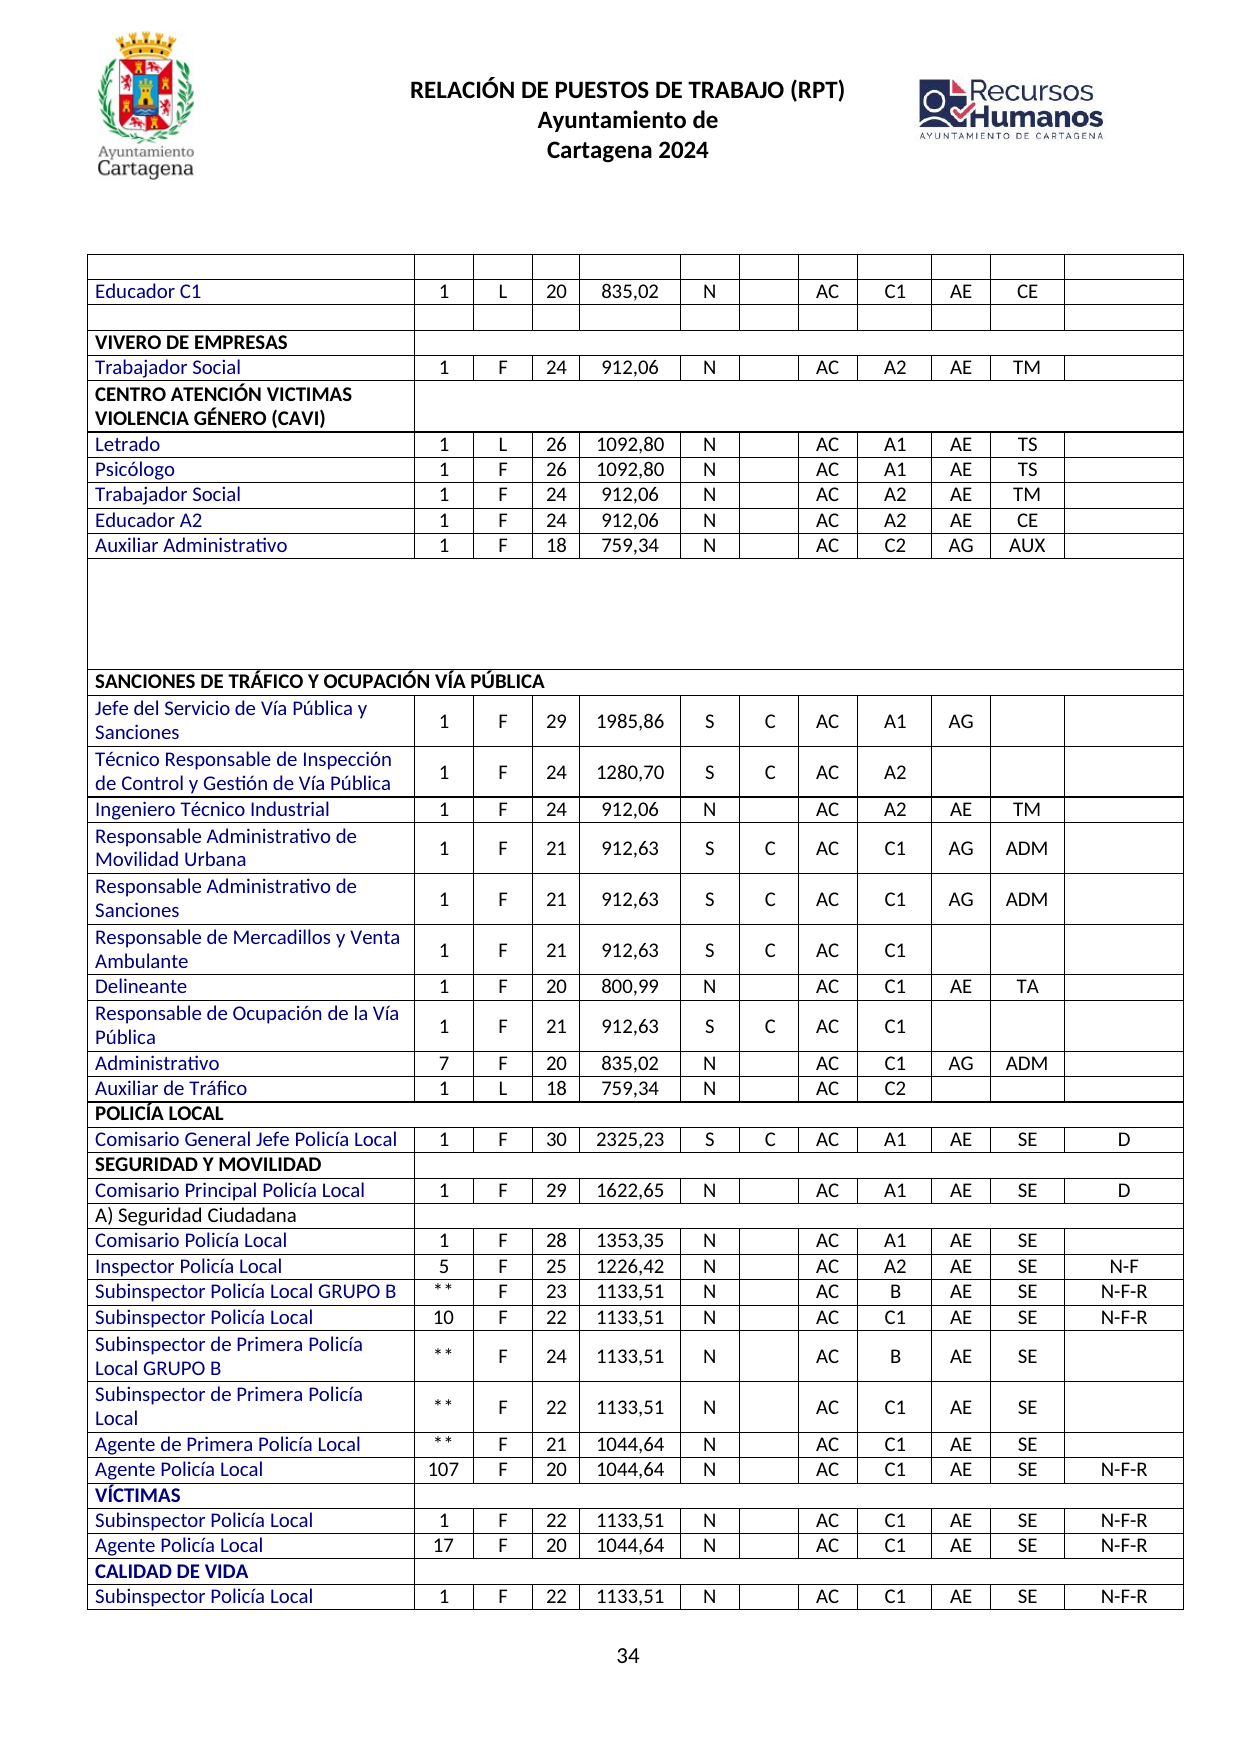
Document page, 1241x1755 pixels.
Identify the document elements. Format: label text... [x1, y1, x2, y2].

table_cell N [681, 1509, 739, 1533]
table_cell [1065, 874, 1183, 923]
table_cell 1092,80 [580, 433, 680, 457]
table_cell N-F [1065, 1255, 1183, 1279]
table_cell 1 [415, 798, 473, 822]
table_cell [740, 1382, 798, 1432]
table_cell F [474, 483, 532, 507]
table_cell AC [799, 534, 857, 558]
table_cell F [474, 747, 532, 796]
table_cell N [681, 1179, 739, 1203]
table_cell [740, 433, 798, 457]
table_cell 26 [533, 458, 579, 482]
table_cell F [474, 1509, 532, 1533]
table_cell 30 [533, 1128, 579, 1152]
table_cell 107 [415, 1458, 473, 1482]
table_cell [799, 305, 857, 329]
table_cell Responsable de Mercadillos y Venta Ambulante [88, 925, 414, 974]
table_cell 21 [533, 925, 579, 974]
table_cell S [681, 747, 739, 796]
table_cell POLICÍA LOCAL [88, 1103, 1183, 1127]
table_cell AC [799, 1077, 857, 1101]
table_cell 20 [533, 280, 579, 304]
table_cell F [474, 1534, 532, 1558]
table_cell [740, 1331, 798, 1381]
table_cell [740, 1280, 798, 1304]
table_cell [932, 1077, 990, 1101]
table_cell D [1065, 1179, 1183, 1203]
table_cell S [681, 925, 739, 974]
table_cell Agente Policía Local [88, 1458, 414, 1482]
table_cell [474, 305, 532, 329]
table_cell CE [991, 509, 1064, 533]
table_cell Agente de Primera Policía Local [88, 1433, 414, 1457]
table_cell TM [991, 798, 1064, 822]
table_cell AC [799, 747, 857, 796]
table_cell N-F-R [1065, 1280, 1183, 1304]
table_cell 22 [533, 1585, 579, 1609]
table_cell A2 [858, 483, 931, 507]
table_cell [991, 925, 1064, 974]
table_cell 1 [415, 1585, 473, 1609]
table_cell F [474, 925, 532, 974]
table_cell 1 [415, 509, 473, 533]
table_cell 1280,70 [580, 747, 680, 796]
table_cell [740, 534, 798, 558]
table_cell AE [932, 1280, 990, 1304]
table_cell 912,06 [580, 483, 680, 507]
table_cell 1353,35 [580, 1229, 680, 1254]
table_cell L [474, 1077, 532, 1101]
table_cell Ingeniero Técnico Industrial [88, 798, 414, 822]
table_cell [740, 1585, 798, 1609]
table_cell 20 [533, 1052, 579, 1076]
table_cell S [681, 696, 739, 746]
table_cell 759,34 [580, 534, 680, 558]
table_cell AC [799, 1509, 857, 1533]
table_cell [1065, 483, 1183, 507]
table_header CE [580, 255, 680, 279]
table_cell [740, 1509, 798, 1533]
table_cell Responsable Administrativo de Movilidad Urbana [88, 823, 414, 873]
table_cell 1 [415, 483, 473, 507]
table_cell N [681, 1077, 739, 1101]
table_cell N [681, 1229, 739, 1254]
table_cell AE [932, 1255, 990, 1279]
table_cell AC [799, 280, 857, 304]
table_cell C1 [858, 1458, 931, 1482]
table_cell 20 [533, 975, 579, 999]
table_cell SE [991, 1229, 1064, 1254]
table_cell [1065, 1077, 1183, 1101]
table_cell AE [932, 280, 990, 304]
table_cell 1 [415, 1001, 473, 1051]
table_cell F [474, 1458, 532, 1482]
table_cell 21 [533, 1001, 579, 1051]
table_cell VIVERO DE EMPRESAS [88, 331, 414, 355]
table_cell [991, 747, 1064, 796]
table_cell 10 [415, 1306, 473, 1330]
table_cell F [474, 696, 532, 746]
table_cell Letrado [88, 433, 414, 457]
table_cell CE [991, 280, 1064, 304]
table_cell 1 [415, 747, 473, 796]
table_cell AC [799, 1585, 857, 1609]
table_cell AC [799, 458, 857, 482]
table_cell 1044,64 [580, 1534, 680, 1558]
table_cell [740, 280, 798, 304]
table_header TP [681, 255, 739, 279]
table_cell AC [799, 798, 857, 822]
table_cell 22 [533, 1509, 579, 1533]
table_cell N [681, 1382, 739, 1432]
table_cell 17 [415, 1534, 473, 1558]
table_cell [740, 509, 798, 533]
table_cell [740, 1052, 798, 1076]
table_cell 1044,64 [580, 1433, 680, 1457]
table_cell C1 [858, 925, 931, 974]
table_cell 1 [415, 433, 473, 457]
table_cell 7 [415, 1052, 473, 1076]
table_cell 1622,65 [580, 1179, 680, 1203]
table_cell SEGURIDAD Y MOVILIDAD [88, 1153, 414, 1177]
table_cell 5 [415, 1255, 473, 1279]
table_cell 912,63 [580, 823, 680, 873]
table_cell Subinspector Policía Local GRUPO B [88, 1280, 414, 1304]
table_header Sgr [858, 255, 931, 279]
table_cell A) Seguridad Ciudadana [88, 1204, 414, 1228]
table_cell AC [799, 1306, 857, 1330]
table_cell C1 [858, 1509, 931, 1533]
table_cell AC [799, 975, 857, 999]
table_cell N-F-R [1065, 1509, 1183, 1533]
table_cell F [474, 823, 532, 873]
table_cell 1 [415, 356, 473, 380]
table_cell 912,63 [580, 1001, 680, 1051]
table_cell A1 [858, 458, 931, 482]
table_cell 20 [533, 1458, 579, 1482]
table_cell 1 [415, 534, 473, 558]
table_cell 1 [415, 1128, 473, 1152]
table_cell 21 [533, 1433, 579, 1457]
table_cell 1 [415, 1229, 473, 1254]
table_header Sub [991, 255, 1064, 279]
table_cell 912,63 [580, 925, 680, 974]
table_cell C [740, 823, 798, 873]
table_cell AE [932, 458, 990, 482]
table_cell D [1065, 1128, 1183, 1152]
table_cell 1985,86 [580, 696, 680, 746]
table_cell A1 [858, 1128, 931, 1152]
table_cell [740, 1534, 798, 1558]
table_cell AC [799, 433, 857, 457]
table_cell N [681, 1433, 739, 1457]
table_cell 25 [533, 1255, 579, 1279]
table_cell N [681, 798, 739, 822]
table_cell AE [932, 798, 990, 822]
table_cell [415, 1484, 1183, 1508]
table_cell AE [932, 433, 990, 457]
table_cell Trabajador Social [88, 483, 414, 507]
table_cell 22 [533, 1306, 579, 1330]
table_cell Comisario Policía Local [88, 1229, 414, 1254]
table_cell A1 [858, 696, 931, 746]
table_cell A1 [858, 1229, 931, 1254]
table_cell N [681, 509, 739, 533]
table_cell A1 [858, 1179, 931, 1203]
table_cell AE [932, 1585, 990, 1609]
table_cell AC [799, 823, 857, 873]
table_cell 18 [533, 534, 579, 558]
table_cell F [474, 356, 532, 380]
table_cell C [740, 925, 798, 974]
table_cell AE [932, 1534, 990, 1558]
table_cell Jefe del Servicio de Vía Pública y Sanciones [88, 696, 414, 746]
table_cell N-F-R [1065, 1458, 1183, 1482]
table_cell N [681, 1534, 739, 1558]
table_cell AE [932, 1509, 990, 1533]
table_cell Delineante [88, 975, 414, 999]
table_cell SE [991, 1585, 1064, 1609]
table_cell ADM [991, 1052, 1064, 1076]
table_cell N [681, 433, 739, 457]
table_cell 24 [533, 747, 579, 796]
table_cell SE [991, 1128, 1064, 1152]
table_cell [858, 305, 931, 329]
table_cell 18 [533, 1077, 579, 1101]
table_cell SE [991, 1458, 1064, 1482]
table_cell 1 [415, 1077, 473, 1101]
table_cell AC [799, 1433, 857, 1457]
table_cell SANCIONES DE TRÁFICO Y OCUPACIÓN VÍA PÚBLICA [88, 670, 1183, 694]
table_cell [740, 1179, 798, 1203]
table_cell SE [991, 1509, 1064, 1533]
table_cell Subinspector Policía Local [88, 1585, 414, 1609]
table_cell C1 [858, 1534, 931, 1558]
table_cell F [474, 1331, 532, 1381]
table_cell S [681, 823, 739, 873]
table_cell N [681, 280, 739, 304]
table_cell 1092,80 [580, 458, 680, 482]
table_cell ADM [991, 823, 1064, 873]
table_cell [1065, 975, 1183, 999]
table_cell 1133,51 [580, 1382, 680, 1432]
table_header CD [533, 255, 579, 279]
table_cell 1 [415, 1179, 473, 1203]
table_cell N-F-R [1065, 1534, 1183, 1558]
table_cell TA [991, 975, 1064, 999]
table_cell 21 [533, 874, 579, 923]
table_cell N [681, 1306, 739, 1330]
table_cell TM [991, 356, 1064, 380]
table_header Esc [932, 255, 990, 279]
table_cell N [681, 483, 739, 507]
table_cell AC [799, 696, 857, 746]
table_cell 24 [533, 356, 579, 380]
table_cell CALIDAD DE VIDA [88, 1559, 414, 1584]
table_cell SE [991, 1306, 1064, 1330]
table_cell ** [415, 1433, 473, 1457]
table_cell [740, 1229, 798, 1254]
table_cell [1065, 458, 1183, 482]
table_cell 1133,51 [580, 1331, 680, 1381]
table_cell [1065, 1052, 1183, 1076]
table_cell F [474, 1128, 532, 1152]
table_cell N [681, 1331, 739, 1381]
table_cell [991, 696, 1064, 746]
table_cell 1133,51 [580, 1306, 680, 1330]
table_cell TS [991, 458, 1064, 482]
table_cell [932, 747, 990, 796]
table_cell [740, 1077, 798, 1101]
table_cell 26 [533, 433, 579, 457]
table_cell 1133,51 [580, 1509, 680, 1533]
table_cell AE [932, 1128, 990, 1152]
table_cell [415, 1153, 1183, 1177]
table_cell AC [799, 483, 857, 507]
table_cell 1 [415, 925, 473, 974]
table_cell 2325,23 [580, 1128, 680, 1152]
table_cell [740, 975, 798, 999]
table_cell AE [932, 1382, 990, 1432]
table_cell 29 [533, 1179, 579, 1203]
table_cell F [474, 1585, 532, 1609]
table_cell C1 [858, 823, 931, 873]
table_cell AC [799, 1128, 857, 1152]
table_header Dot [415, 255, 473, 279]
table_cell AC [799, 925, 857, 974]
table_cell [1065, 1331, 1183, 1381]
table_cell SE [991, 1433, 1064, 1457]
table_cell [1065, 280, 1183, 304]
table_cell F [474, 458, 532, 482]
table_cell 1133,51 [580, 1280, 680, 1304]
table_cell [1065, 356, 1183, 380]
table_cell N [681, 1585, 739, 1609]
table_cell AC [799, 1331, 857, 1381]
table_cell A2 [858, 1255, 931, 1279]
table_cell A1 [858, 433, 931, 457]
table_cell 835,02 [580, 280, 680, 304]
table_cell C [740, 1001, 798, 1051]
table_cell C1 [858, 975, 931, 999]
table_cell SE [991, 1280, 1064, 1304]
table_cell C1 [858, 1585, 931, 1609]
table_cell Subinspector Policía Local [88, 1306, 414, 1330]
table_cell S [681, 1001, 739, 1051]
table_cell AE [932, 975, 990, 999]
table_cell Responsable de Ocupación de la Vía Pública [88, 1001, 414, 1051]
table_cell TM [991, 483, 1064, 507]
table_cell VÍCTIMAS [88, 1484, 414, 1508]
table_cell F [474, 509, 532, 533]
table_cell AG [932, 1052, 990, 1076]
table_cell 835,02 [580, 1052, 680, 1076]
table_cell AG [932, 534, 990, 558]
table_cell [1065, 509, 1183, 533]
table_cell [580, 305, 680, 329]
table_cell Inspector Policía Local [88, 1255, 414, 1279]
table_cell 1 [415, 696, 473, 746]
table_cell ** [415, 1280, 473, 1304]
table_cell [740, 356, 798, 380]
table_cell [991, 1001, 1064, 1051]
table_cell AUX [991, 534, 1064, 558]
table_cell F [474, 1306, 532, 1330]
table_cell 24 [533, 798, 579, 822]
table_cell C2 [858, 1077, 931, 1101]
table_cell TS [991, 433, 1064, 457]
table_cell [415, 1559, 1183, 1584]
table_cell A2 [858, 509, 931, 533]
table_cell 759,34 [580, 1077, 680, 1101]
table_cell [1065, 925, 1183, 974]
table_cell N [681, 1255, 739, 1279]
table_cell Agente Policía Local [88, 1534, 414, 1558]
table_cell AC [799, 1534, 857, 1558]
table_cell [1065, 747, 1183, 796]
table_cell A2 [858, 356, 931, 380]
table_cell 20 [533, 1534, 579, 1558]
table_cell F [474, 1255, 532, 1279]
table_cell F [474, 975, 532, 999]
table_cell AC [799, 1280, 857, 1304]
table_cell Subinspector Policía Local [88, 1509, 414, 1533]
table_cell Educador A2 [88, 509, 414, 533]
table_cell F [474, 1433, 532, 1457]
table_cell Responsable Administrativo de Sanciones [88, 874, 414, 923]
table_cell N [681, 458, 739, 482]
table_cell Subinspector de Primera Policía Local [88, 1382, 414, 1432]
table_cell B [858, 1280, 931, 1304]
table_cell [740, 1255, 798, 1279]
table_cell [533, 305, 579, 329]
table_cell AC [799, 1179, 857, 1203]
table_cell AE [932, 1331, 990, 1381]
table_header DENOMINACIÓN PUESTO [88, 255, 414, 279]
table_cell 1044,64 [580, 1458, 680, 1482]
table_cell [740, 1458, 798, 1482]
table_cell AC [799, 1458, 857, 1482]
table_cell AE [932, 1306, 990, 1330]
table_cell F [474, 1280, 532, 1304]
table_cell AE [932, 1229, 990, 1254]
table_cell Psicólogo [88, 458, 414, 482]
table_cell C1 [858, 874, 931, 923]
table_cell 24 [533, 509, 579, 533]
table_cell Subinspector de Primera Policía Local GRUPO B [88, 1331, 414, 1381]
table_cell 912,63 [580, 874, 680, 923]
table_cell F [474, 798, 532, 822]
table_cell AG [932, 696, 990, 746]
table_cell ADM [991, 874, 1064, 923]
table_cell 21 [533, 823, 579, 873]
table_cell A2 [858, 747, 931, 796]
table_cell L [474, 433, 532, 457]
table_header CL [474, 255, 532, 279]
table_cell A2 [858, 798, 931, 822]
table_cell AC [799, 1229, 857, 1254]
table_cell F [474, 1229, 532, 1254]
table_cell AC [799, 1052, 857, 1076]
table_cell 912,06 [580, 798, 680, 822]
table_cell AE [932, 483, 990, 507]
table_cell F [474, 1382, 532, 1432]
table_cell 912,06 [580, 509, 680, 533]
table_cell C [740, 1128, 798, 1152]
table_cell N [681, 1458, 739, 1482]
table_cell F [474, 1001, 532, 1051]
table_cell S [681, 1128, 739, 1152]
table_cell 29 [533, 696, 579, 746]
table_cell [415, 381, 1183, 431]
table_cell F [474, 1052, 532, 1076]
table_cell [415, 305, 473, 329]
table_cell AE [932, 1179, 990, 1203]
table_cell [1065, 1433, 1183, 1457]
table_cell Auxiliar Administrativo [88, 534, 414, 558]
table_cell AG [932, 874, 990, 923]
table_cell N [681, 1052, 739, 1076]
table_cell C1 [858, 1052, 931, 1076]
table_cell N [681, 534, 739, 558]
table_cell [1065, 696, 1183, 746]
table_cell [1065, 433, 1183, 457]
table_cell 1 [415, 458, 473, 482]
table_cell AC [799, 1382, 857, 1432]
table_cell CENTRO ATENCIÓN VICTIMAS VIOLENCIA GÉNERO (CAVI) [88, 381, 414, 431]
table_cell SE [991, 1255, 1064, 1279]
table_cell [681, 305, 739, 329]
table_cell C1 [858, 280, 931, 304]
table_cell AE [932, 509, 990, 533]
table_cell SE [991, 1331, 1064, 1381]
table_cell AE [932, 1458, 990, 1482]
table_cell 22 [533, 1382, 579, 1432]
table_cell [415, 1204, 1183, 1228]
table_cell 1 [415, 975, 473, 999]
table_cell 24 [533, 1331, 579, 1381]
table_cell C [740, 747, 798, 796]
table_cell 1226,42 [580, 1255, 680, 1279]
table_cell [932, 305, 990, 329]
table_cell [740, 798, 798, 822]
table_cell 1 [415, 1509, 473, 1533]
table_cell AC [799, 356, 857, 380]
table_cell 1 [415, 823, 473, 873]
table_cell AC [799, 1001, 857, 1051]
table_cell F [474, 874, 532, 923]
table_header FP [740, 255, 798, 279]
table_cell N-F-R [1065, 1306, 1183, 1330]
table_cell 24 [533, 483, 579, 507]
table_cell C1 [858, 1001, 931, 1051]
table_cell S [681, 874, 739, 923]
table_cell [740, 305, 798, 329]
table_cell N [681, 1280, 739, 1304]
table_cell [932, 925, 990, 974]
table_cell [1065, 1229, 1183, 1254]
table_cell ** [415, 1382, 473, 1432]
table_cell ** [415, 1331, 473, 1381]
table_cell L [474, 280, 532, 304]
table_cell AE [932, 356, 990, 380]
table_cell AG [932, 823, 990, 873]
table_cell 28 [533, 1229, 579, 1254]
table_cell 800,99 [580, 975, 680, 999]
table_cell SE [991, 1534, 1064, 1558]
table_header Ads [799, 255, 857, 279]
table_cell [991, 305, 1064, 329]
table_cell SE [991, 1179, 1064, 1203]
table_header Observac [1065, 255, 1183, 279]
table_cell C [740, 874, 798, 923]
table_cell [88, 305, 414, 329]
table_cell [1065, 305, 1183, 329]
table_cell Administrativo [88, 1052, 414, 1076]
table_cell AC [799, 1255, 857, 1279]
table_cell 1 [415, 280, 473, 304]
table_cell 10.- AREA ADMINISTRATIVA DE SANCIONES, TRÁFICO Y OCUPACIÓN VÍA PÚBLICA, SEGURIDAD CIUDADANA Y FESTEJOS [88, 559, 1183, 669]
table_cell C1 [858, 1433, 931, 1457]
table_cell Educador C1 [88, 280, 414, 304]
table_cell Comisario General Jefe Policía Local [88, 1128, 414, 1152]
table_cell [932, 1001, 990, 1051]
table_cell C1 [858, 1306, 931, 1330]
table_cell [740, 1433, 798, 1457]
table_cell C2 [858, 534, 931, 558]
table_cell [991, 1077, 1064, 1101]
table_cell Auxiliar de Tráfico [88, 1077, 414, 1101]
table_cell [740, 1306, 798, 1330]
table_cell N [681, 356, 739, 380]
table_cell N [681, 975, 739, 999]
table_cell SE [991, 1382, 1064, 1432]
table_cell N-F-R [1065, 1585, 1183, 1609]
table_cell Trabajador Social [88, 356, 414, 380]
table_cell C1 [858, 1382, 931, 1432]
table_cell [740, 483, 798, 507]
table_cell F [474, 534, 532, 558]
table_cell C [740, 696, 798, 746]
table_cell [1065, 823, 1183, 873]
table_cell AC [799, 874, 857, 923]
table_cell AE [932, 1433, 990, 1457]
table_cell [415, 331, 1183, 355]
table_cell 23 [533, 1280, 579, 1304]
table_cell B [858, 1331, 931, 1381]
table_cell [1065, 1001, 1183, 1051]
table_cell 1133,51 [580, 1585, 680, 1609]
table_cell [1065, 1382, 1183, 1432]
table_cell Comisario Principal Policía Local [88, 1179, 414, 1203]
table_cell F [474, 1179, 532, 1203]
table_cell Técnico Responsable de Inspección de Control y Gestión de Vía Pública [88, 747, 414, 796]
table_cell [1065, 798, 1183, 822]
table_cell [1065, 534, 1183, 558]
table_cell [740, 458, 798, 482]
table_cell 912,06 [580, 356, 680, 380]
table_cell 1 [415, 874, 473, 923]
table_cell AC [799, 509, 857, 533]
